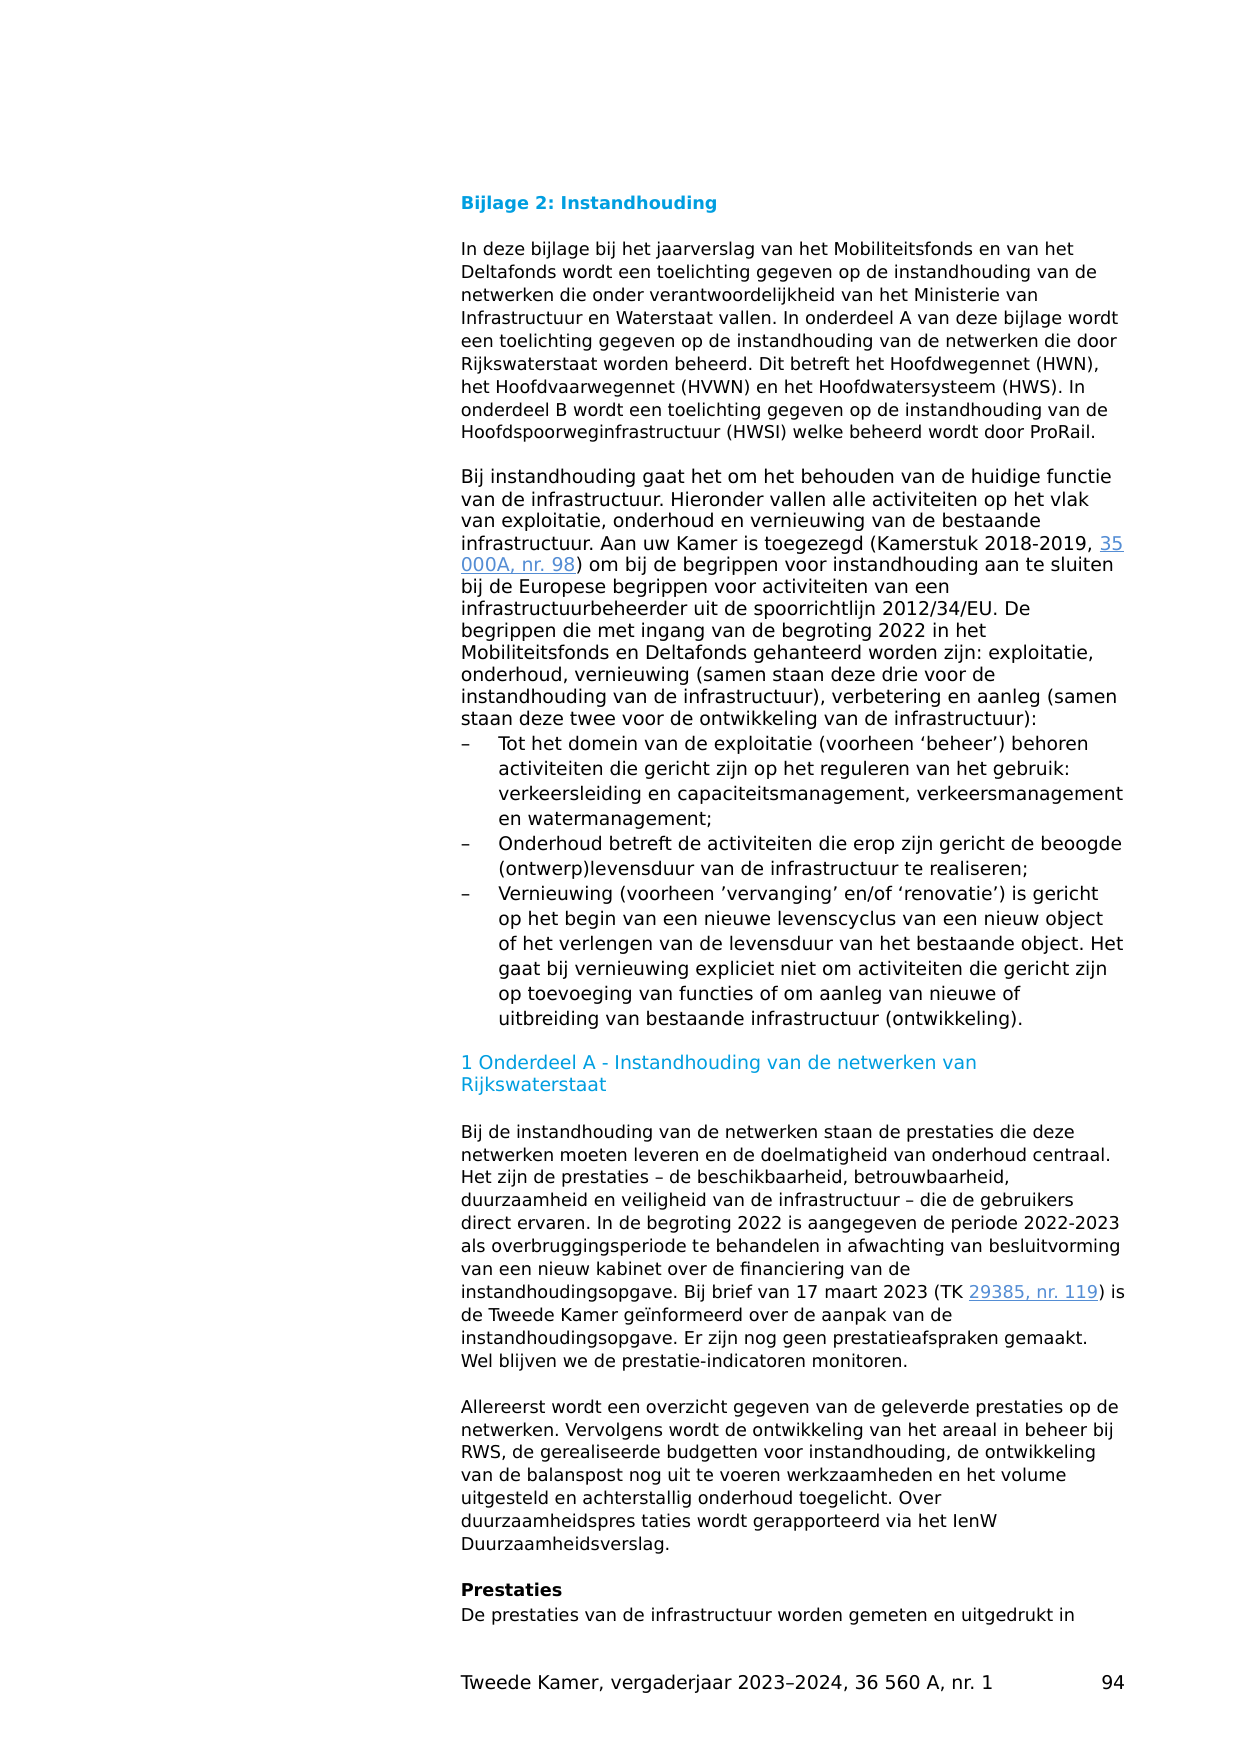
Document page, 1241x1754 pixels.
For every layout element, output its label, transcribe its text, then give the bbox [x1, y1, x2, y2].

text Allereerst wordt een overzicht gegeven van de geleverde prestaties op de netwerken. Vervolgens wordt de ontwikkeling van het areaal in beheer bij RWS, de gerealiseerde budgetten voor instandhouding, de ontwikkeling van de balanspost nog uit te voeren werkzaamheden en het volume uitgesteld en achterstallig onderhoud toegelicht. Over duurzaamheidspres­ taties wordt gerapporteerd via het IenW Duurzaamheids­verslag. [461, 1395, 1125, 1555]
list Tot het domein van de exploitatie (voorheen ‘beheer’) behoren activiteiten die gericht zijn op het reguleren van het gebruik: verkeersleiding en capaciteitsmanagement, verkeersmanagement en watermanagement; [461, 730, 1125, 830]
text Prestaties [461, 1578, 1125, 1601]
text Bij instandhouding gaat het om het behouden van de huidige functie van de infrastructuur. Hieronder vallen alle activiteiten op het vlak van exploitatie, onderhoud en vernieuwing van de bestaande infrastructuur. Aan uw Kamer is toegezegd (Kamerstuk 2018-2019, 35 000A, nr. 98) om bij de begrippen voor instandhouding aan te sluiten bij de Europese begrippen voor activiteiten van een infrastructuurbeheerder uit de spoorrichtlijn 2012/34/EU. De begrippen die met ingang van de begroting 2022 in het Mobiliteitsfonds en Deltafonds gehanteerd worden zijn: exploitatie, onderhoud, vernieuwing (samen staan deze drie voor de instandhouding van de infrastructuur), verbetering en aanleg (samen staan deze twee voor de ontwikkeling van de infrastructuur): [461, 466, 1125, 730]
text De prestaties van de infrastructuur worden gemeten en uitgedrukt in [461, 1603, 1125, 1626]
list Onderhoud betreft de activiteiten die erop zijn gericht de beoogde (ontwerp)levensduur van de infrastructuur te realiseren; [461, 830, 1125, 880]
title Bijlage 2: Instandhouding [461, 191, 1125, 214]
list Vernieuwing (voorheen ’vervanging’ en/of ‘renovatie’) is gericht op het begin van een nieuwe levenscyclus van een nieuw object of het verlengen van de levensduur van het bestaande object. Het gaat bij vernieuwing expliciet niet om activiteiten die gericht zijn op toevoeging van functies of om aanleg van nieuwe of uitbreiding van bestaande infrastructuur (ontwikkeling). [461, 880, 1125, 1030]
text Bij de instandhouding van de netwerken staan de prestaties die deze netwerken moeten leveren en de doelmatigheid van onderhoud centraal. Het zijn de prestaties – de beschikbaarheid, betrouwbaarheid, duurzaamheid en veiligheid van de infrastructuur – die de gebruikers direct ervaren. In de begroting 2022 is aangegeven de periode 2022-2023 als overbruggingsperiode te behandelen in afwachting van besluitvorming van een nieuw kabinet over de financiering van de instandhoudingsopgave. Bij brief van 17 maart 2023 (TK 29385, nr. 119) is de Tweede Kamer geïnformeerd over de aanpak van de instandhoudingsopgave. Er zijn nog geen prestatieafspraken gemaakt. Wel blijven we de prestatie-indicatoren monitoren. [461, 1120, 1125, 1372]
title 1 Onderdeel A - Instandhouding van de netwerken van Rijkswaterstaat [461, 1052, 1125, 1096]
text In deze bijlage bij het jaarverslag van het Mobiliteitsfonds en van het Deltafonds wordt een toelichting gegeven op de instandhouding van de netwerken die onder verantwoordelijkheid van het Ministerie van Infrastructuur en Waterstaat vallen. In onderdeel A van deze bijlage wordt een toelichting gegeven op de instandhouding van de netwerken die door Rijkswaterstaat worden beheerd. Dit betreft het Hoofdwegennet (HWN), het Hoofdvaarwegennet (HVWN) en het Hoofdwatersysteem (HWS). In onderdeel B wordt een toelichting gegeven op de instandhouding van de Hoofdspoorweginfrastructuur (HWSI) welke beheerd wordt door ProRail. [461, 237, 1125, 443]
